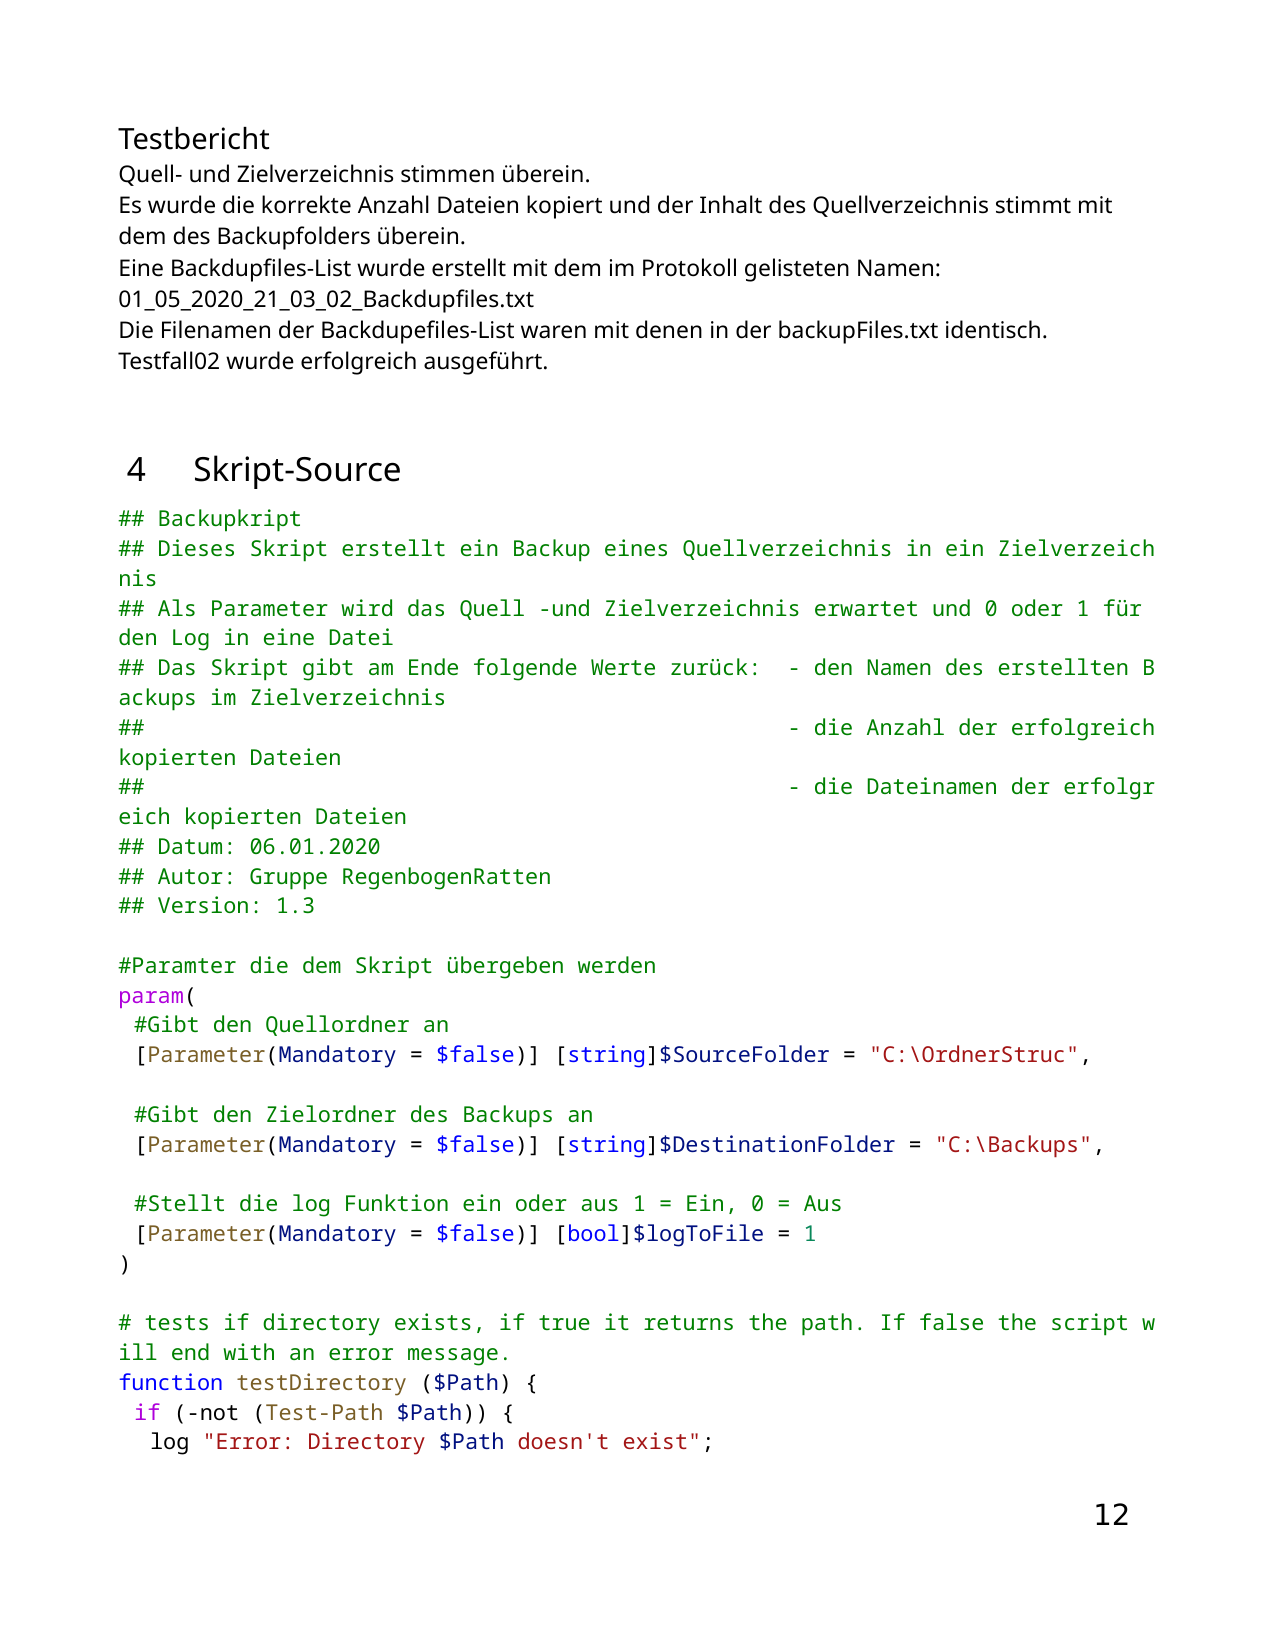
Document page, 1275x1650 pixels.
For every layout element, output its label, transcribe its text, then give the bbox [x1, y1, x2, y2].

text [Parameter(Mandatory = $false)] [string]$DestinationFolder = "C:\Backups", [118, 1128, 1157, 1158]
text #Stellt die log Funktion ein oder aus 1 = Ein, 0 = Aus [118, 1188, 1157, 1218]
text ## Dieses Skript erstellt ein Backup eines Quellverzeichnis in ein Zielverzeichnis [118, 533, 1157, 592]
text log "Error: Directory $Path doesn't exist"; [118, 1426, 1157, 1456]
list Testbericht Quell- und Zielverzeichnis stimmen überein. Es wurde die korrekte Anzahl Dateien kopiert und der Inhalt des Quellverzeichnis stimmt mit dem des Backupfolders überein. Eine Backdupfiles-List wurde erstellt mit dem im Protokoll gelisteten Namen: 01_05_2020_21_03_02_Backdupfiles.txt Die Filenamen der Backdupefiles-List waren mit denen in der backupFiles.txt identisch. Testfall02 wurde erfolgreich ausgeführt. [118, 118, 1157, 416]
text if (-not (Test-Path $Path)) { [118, 1396, 1157, 1426]
text #Paramter die dem Skript übergeben werden [118, 950, 1157, 980]
text #Gibt den Quellordner an [118, 1009, 1157, 1039]
text ## Autor: Gruppe RegenbogenRatten [118, 861, 1157, 890]
list Skript-Source [118, 446, 1157, 491]
text ## - die Anzahl der erfolgreich kopierten Dateien [118, 712, 1157, 771]
text param( [118, 980, 1157, 1009]
text ## Version: 1.3 [118, 890, 1157, 920]
text function testDirectory ($Path) { [118, 1367, 1157, 1396]
text ) [118, 1248, 1157, 1277]
text ## Backupkript [118, 503, 1157, 533]
text ## Als Parameter wird das Quell -und Zielverzeichnis erwartet und 0 oder 1 für den Log in eine Datei [118, 592, 1157, 652]
text [Parameter(Mandatory = $false)] [string]$SourceFolder = "C:\OrdnerStruc", [118, 1039, 1157, 1069]
text [Parameter(Mandatory = $false)] [bool]$logToFile = 1 [118, 1218, 1157, 1248]
text ## Das Skript gibt am Ende folgende Werte zurück: - den Namen des erstellten Backups im Zielverzeichnis [118, 652, 1157, 712]
text ## Datum: 06.01.2020 [118, 831, 1157, 861]
text # tests if directory exists, if true it returns the path. If false the script will end with an error message. [118, 1307, 1157, 1367]
text ## - die Dateinamen der erfolgreich kopierten Dateien [118, 771, 1157, 831]
text #Gibt den Zielordner des Backups an [118, 1099, 1157, 1128]
